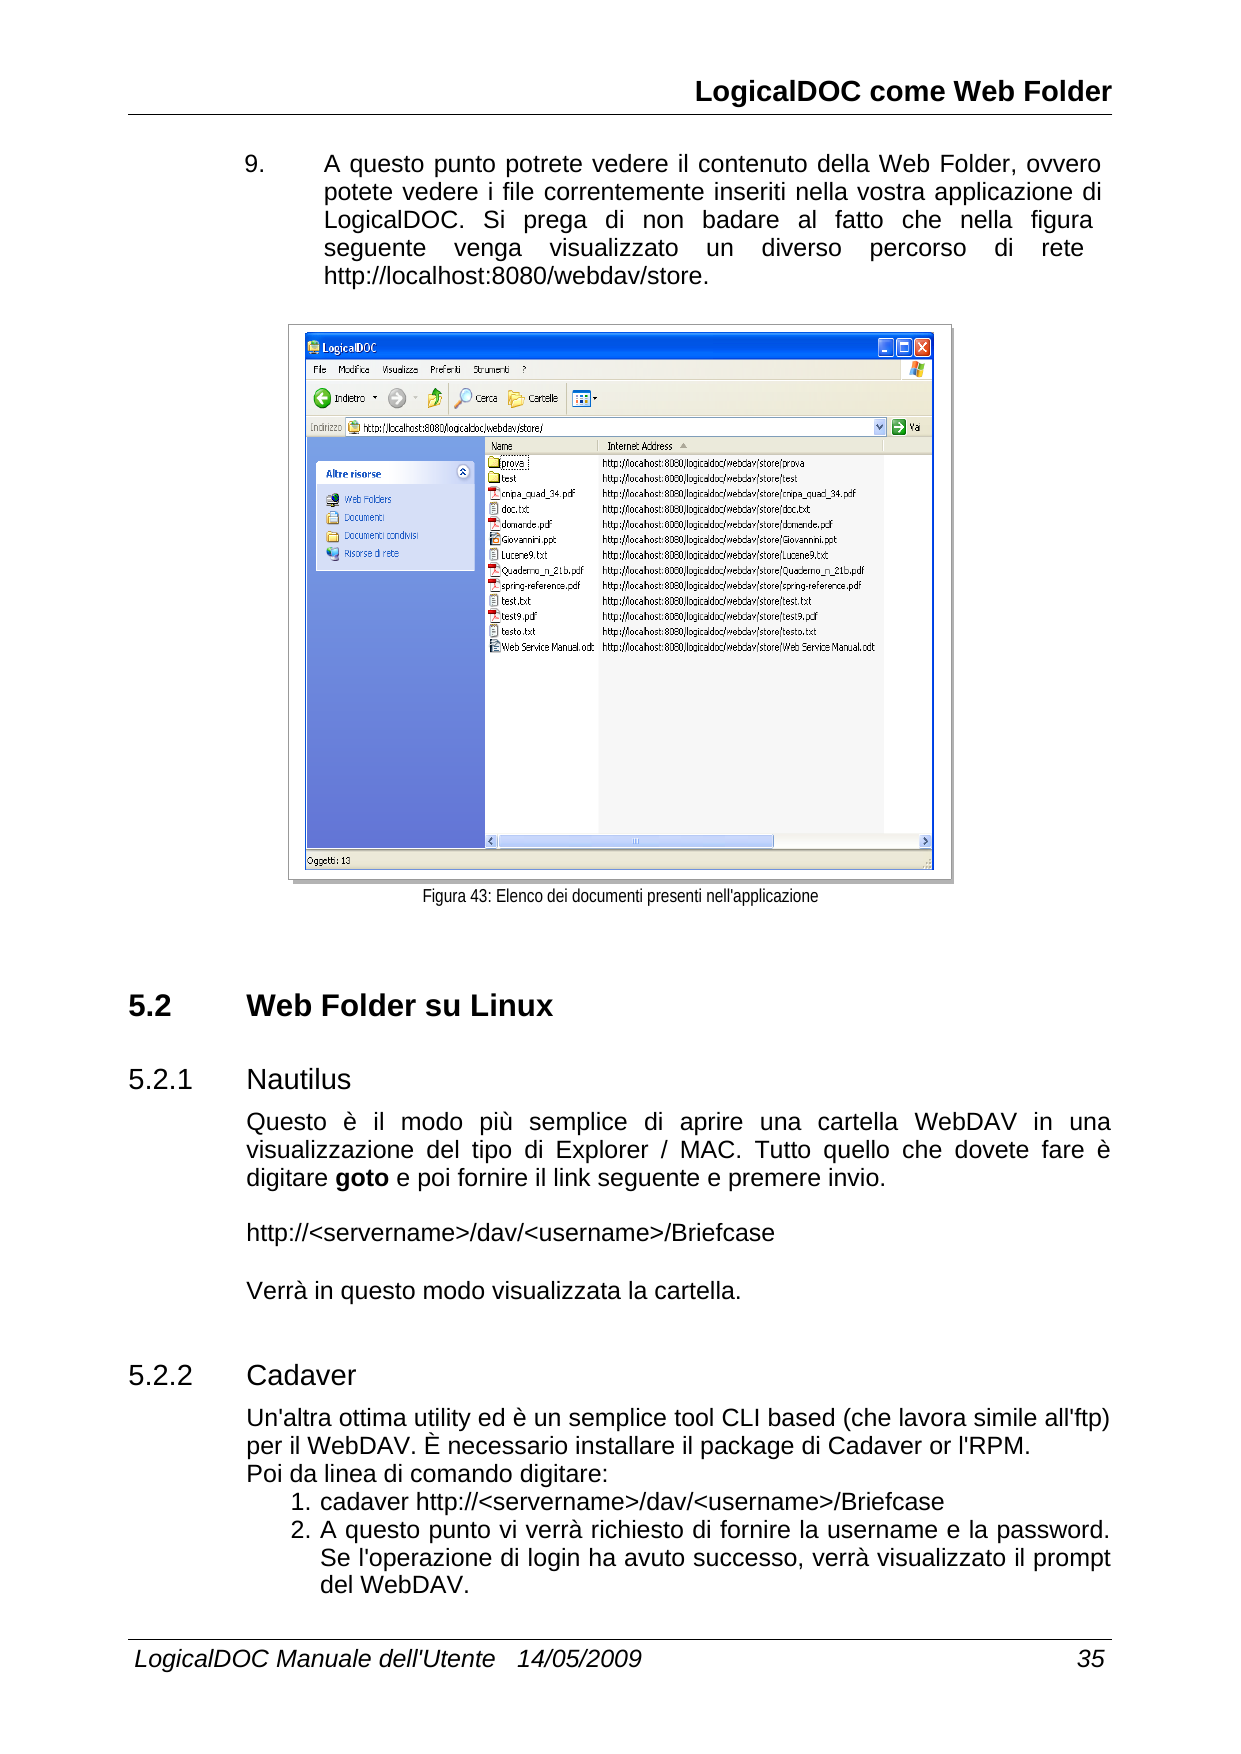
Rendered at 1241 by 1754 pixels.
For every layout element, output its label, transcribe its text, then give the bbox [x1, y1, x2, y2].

picture [305, 332, 934, 870]
subtitle Nautilus [128, 1063, 1112, 1095]
text Figura 43: Elenco dei documenti presenti nell'applicazione [288, 880, 952, 907]
subtitle Web Folder su Linux [128, 988, 1112, 1023]
text Poi da linea di comando digitare: [246, 1460, 1112, 1488]
text Un'altra ottima utility ed è un semplice tool CLI based (che lavora simile all'ftp) per il WebDAV. È necessario installare il package di Cadaver or l'RPM. [246, 1404, 1112, 1460]
text http://<servername>/dav/<username>/Briefcase [246, 1219, 1112, 1247]
text Questo è il modo più semplice di aprire una cartella WebDAV in una visualizzazione del tipo di Explorer / MAC. Tutto quello che dovete fare è digitare goto e poi fornire il link seguente e premere invio. [246, 1108, 1112, 1191]
text Verrà in questo modo visualizzata la cartella. [246, 1277, 1112, 1304]
list A questo punto potrete vedere il contenuto della Web Folder, ovvero potete vedere i file correntemente inseriti nella vostra applicazione di LogicalDOC. Si prega di non badare al fatto che nella figura seguente venga visualizzato un diverso percorso di rete http://localhost:8080/webdav/store. [203, 150, 1112, 289]
list A questo punto vi verrà richiesto di fornire la username e la password. Se l'operazione di login ha avuto successo, verrà visualizzato il prompt del WebDAV. [290, 1516, 1112, 1599]
subtitle Cadaver [128, 1359, 1112, 1391]
list cadaver http://<servername>/dav/<username>/Briefcase [290, 1488, 1112, 1516]
